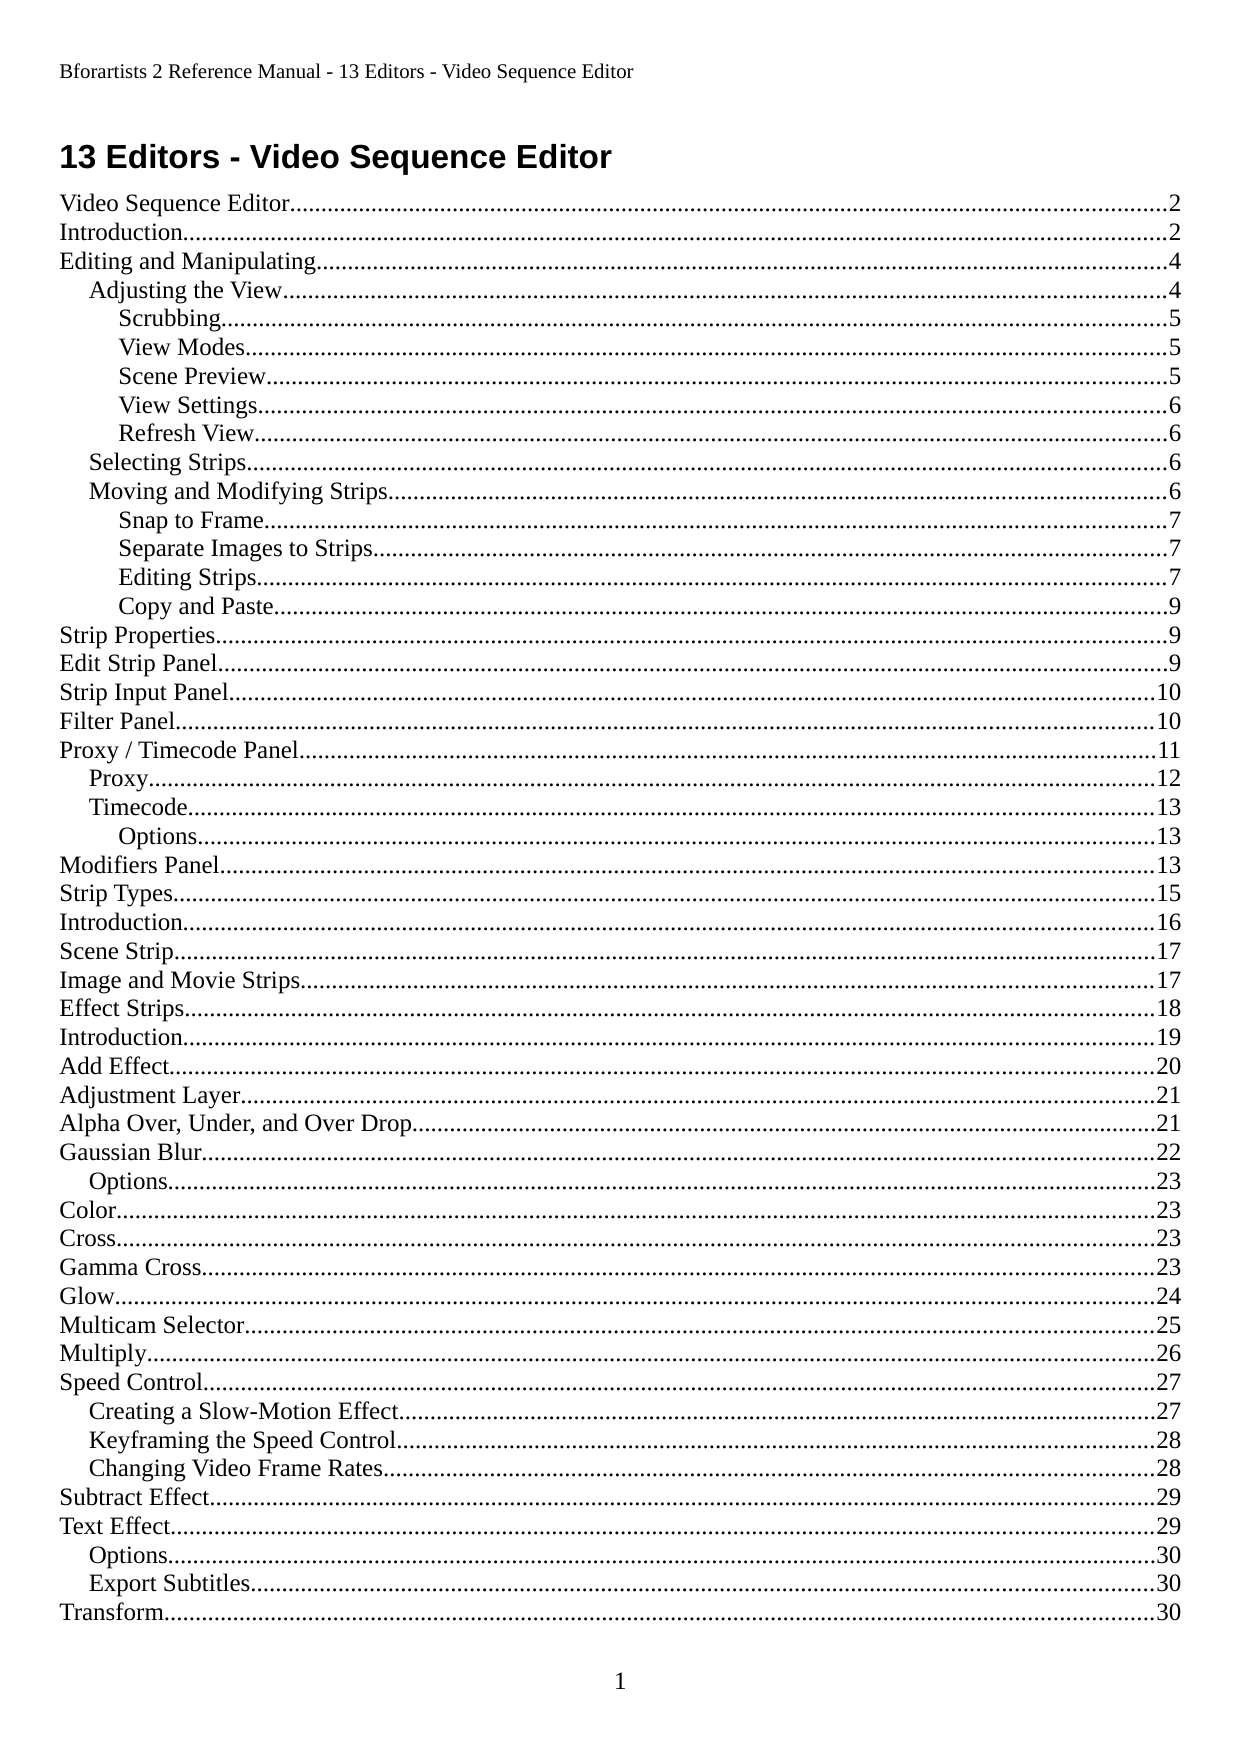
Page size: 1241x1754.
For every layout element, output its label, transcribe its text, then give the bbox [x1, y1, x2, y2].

text Image and Movie Strips 17 [59, 965, 1181, 993]
text Modifiers Panel 13 [59, 850, 1181, 878]
text Scene Preview 5 [118, 361, 1181, 390]
text Snap to Frame 7 [118, 505, 1181, 533]
text Strip Types 15 [59, 878, 1181, 907]
text Edit Strip Panel 9 [59, 648, 1181, 677]
text View Settings 6 [118, 390, 1181, 418]
text Options 30 [88, 1540, 1181, 1568]
text Editing and Manipulating 4 [59, 246, 1181, 275]
text Proxy / Timecode Panel 11 [59, 735, 1181, 763]
text Color 23 [59, 1195, 1181, 1223]
text Introduction 16 [59, 907, 1181, 936]
text Scrubbing 5 [118, 303, 1181, 332]
text Changing Video Frame Rates 28 [88, 1453, 1181, 1482]
text Moving and Modifying Strips 6 [88, 476, 1181, 505]
text Add Effect 20 [59, 1051, 1181, 1080]
text Export Subtitles 30 [88, 1568, 1181, 1597]
text Video Sequence Editor 2 [59, 188, 1181, 217]
text Gaussian Blur 22 [59, 1137, 1181, 1166]
text Separate Images to Strips 7 [118, 533, 1181, 562]
text Keyframing the Speed Control 28 [88, 1425, 1181, 1453]
text Strip Input Panel 10 [59, 677, 1181, 706]
text Editing Strips 7 [118, 562, 1181, 591]
text Options 13 [118, 821, 1181, 850]
subtitle 13 Editors - Video Sequence Editor [59, 138, 1181, 176]
text Selecting Strips 6 [88, 447, 1181, 476]
text Speed Control 27 [59, 1367, 1181, 1396]
text Subtract Effect 29 [59, 1482, 1181, 1511]
text View Modes 5 [118, 332, 1181, 361]
text Options 23 [88, 1166, 1181, 1195]
text Text Effect 29 [59, 1511, 1181, 1540]
text Copy and Paste 9 [118, 591, 1181, 620]
text Creating a Slow-Motion Effect 27 [88, 1396, 1181, 1425]
text Alpha Over, Under, and Over Drop 21 [59, 1108, 1181, 1137]
text Scene Strip 17 [59, 936, 1181, 965]
text Introduction 19 [59, 1022, 1181, 1051]
text Cross 23 [59, 1223, 1181, 1252]
text Adjusting the View 4 [88, 275, 1181, 303]
text Refresh View 6 [118, 418, 1181, 447]
text Proxy 12 [88, 763, 1181, 792]
text Introduction 2 [59, 217, 1181, 246]
text Timecode 13 [88, 792, 1181, 821]
text Strip Properties 9 [59, 620, 1181, 648]
text Filter Panel 10 [59, 706, 1181, 735]
text Multicam Selector 25 [59, 1310, 1181, 1338]
text Transform 30 [59, 1597, 1181, 1626]
text Effect Strips 18 [59, 993, 1181, 1022]
text Multiply 26 [59, 1338, 1181, 1367]
text Gamma Cross 23 [59, 1252, 1181, 1281]
text Glow 24 [59, 1281, 1181, 1310]
text Adjustment Layer 21 [59, 1080, 1181, 1108]
